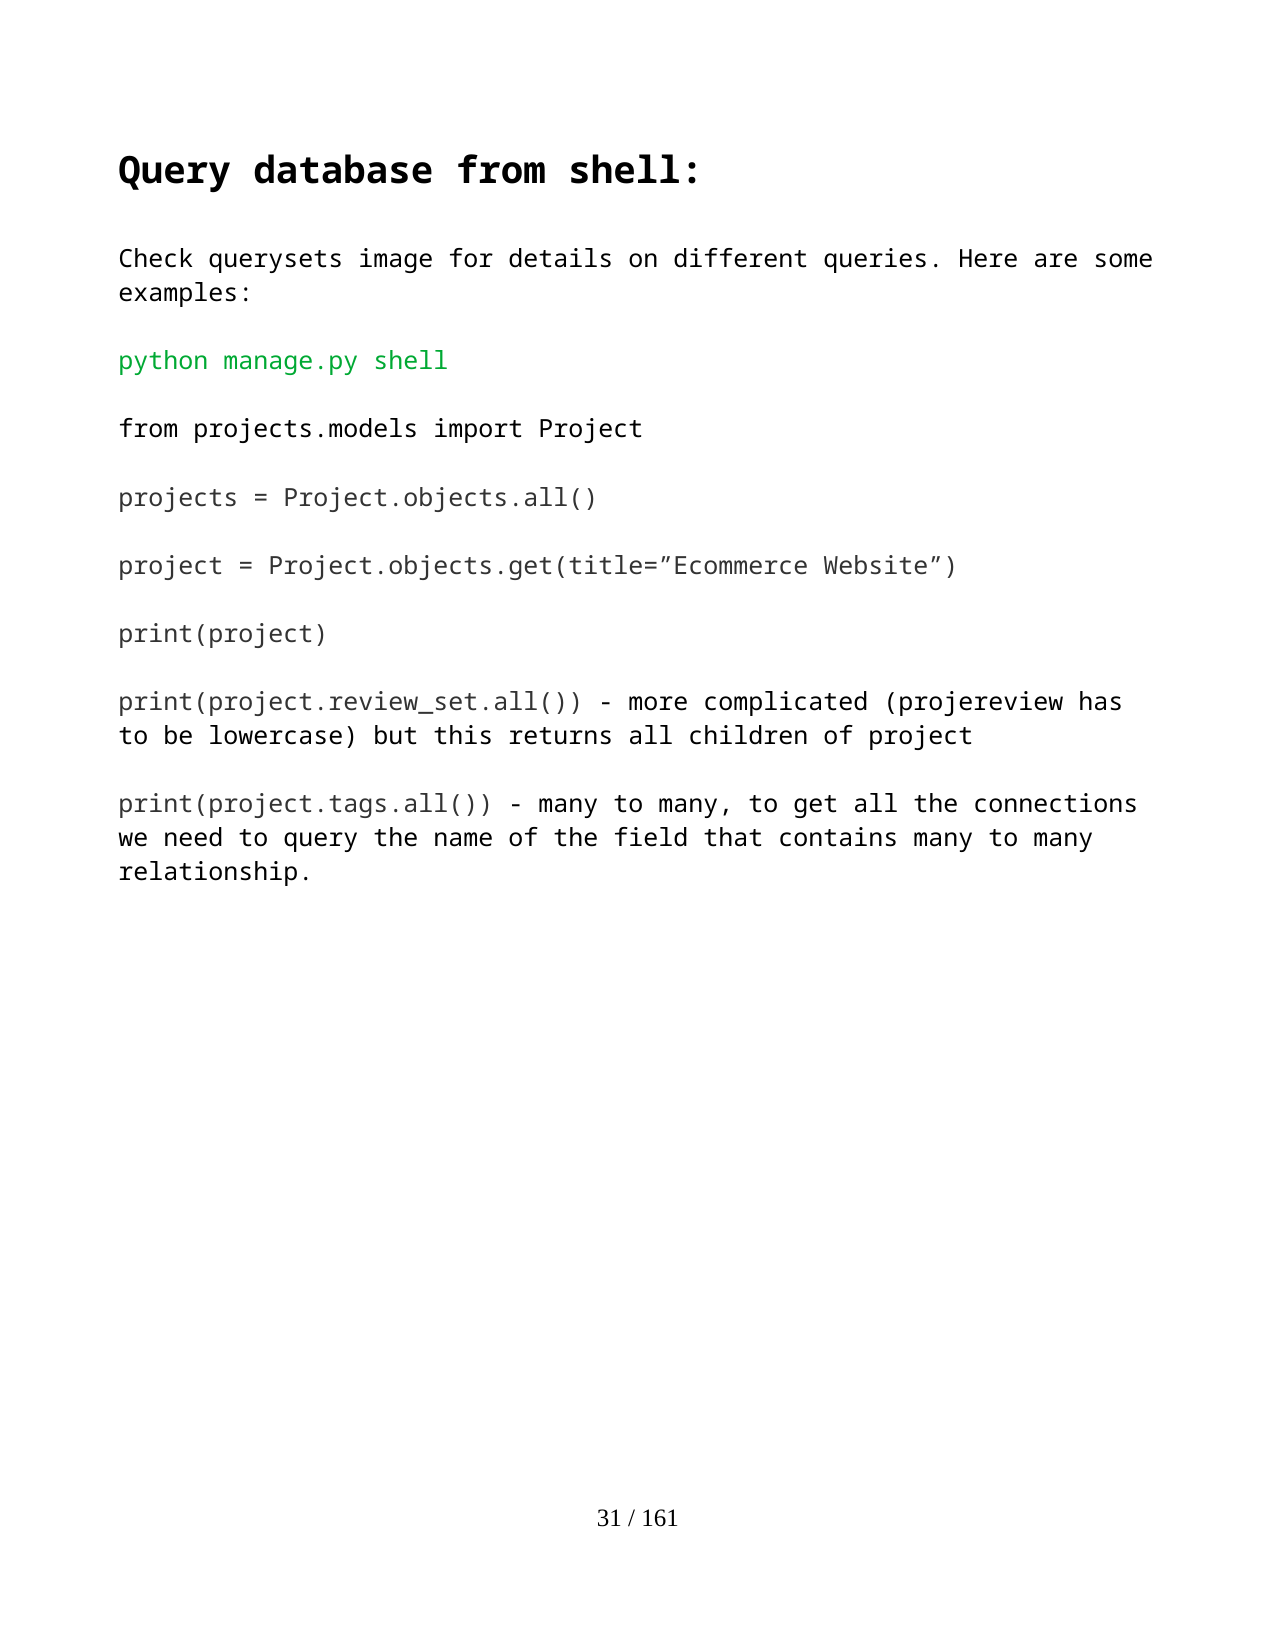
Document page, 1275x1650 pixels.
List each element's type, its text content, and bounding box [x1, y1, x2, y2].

text python manage.py shell [118, 343, 1157, 377]
text print(project) [118, 615, 1157, 649]
text projects = Project.objects.all() [118, 479, 1157, 513]
text project = Project.objects.get(title=”Ecommerce Website”) [118, 547, 1157, 581]
subtitle Query database from shell: [118, 143, 1157, 194]
text Check querysets image for details on different queries. Here are some examples: [118, 241, 1157, 309]
text print(project.review_set.all()) - more complicated (projereview has to be lowercase) but this returns all children of project [118, 683, 1157, 752]
text print(project.tags.all()) - many to many, to get all the connections we need to query the name of the field that contains many to many relationship. [118, 786, 1157, 888]
text from projects.models import Project [118, 411, 1157, 445]
